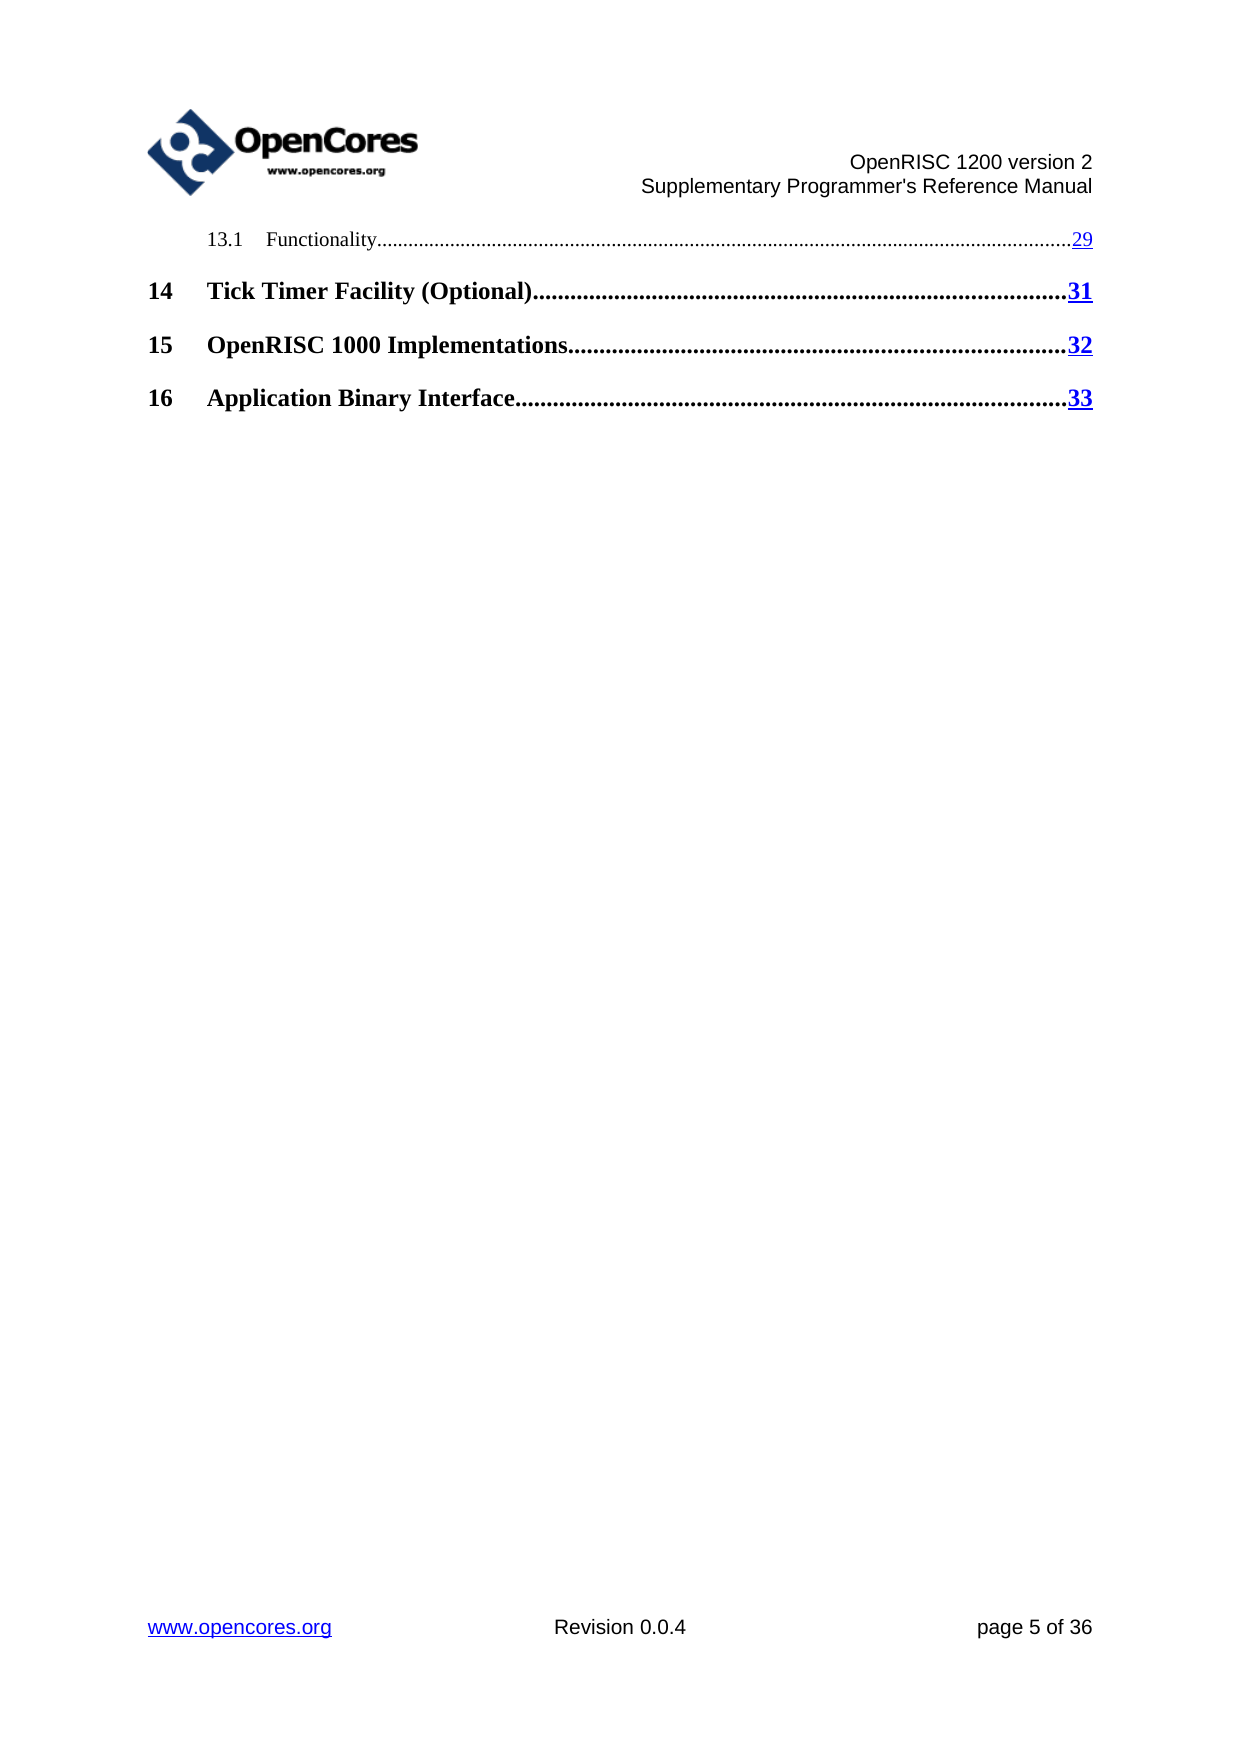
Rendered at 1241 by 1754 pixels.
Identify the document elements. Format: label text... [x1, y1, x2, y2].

text 16 Application Binary Interface 33 [148, 383, 1093, 412]
text 13.1 Functionality 29 [207, 227, 1093, 251]
text 15 OpenRISC 1000 Implementations 32 [148, 330, 1093, 358]
picture [147, 109, 418, 196]
text 14 Tick Timer Facility (Optional) 31 [148, 276, 1093, 305]
